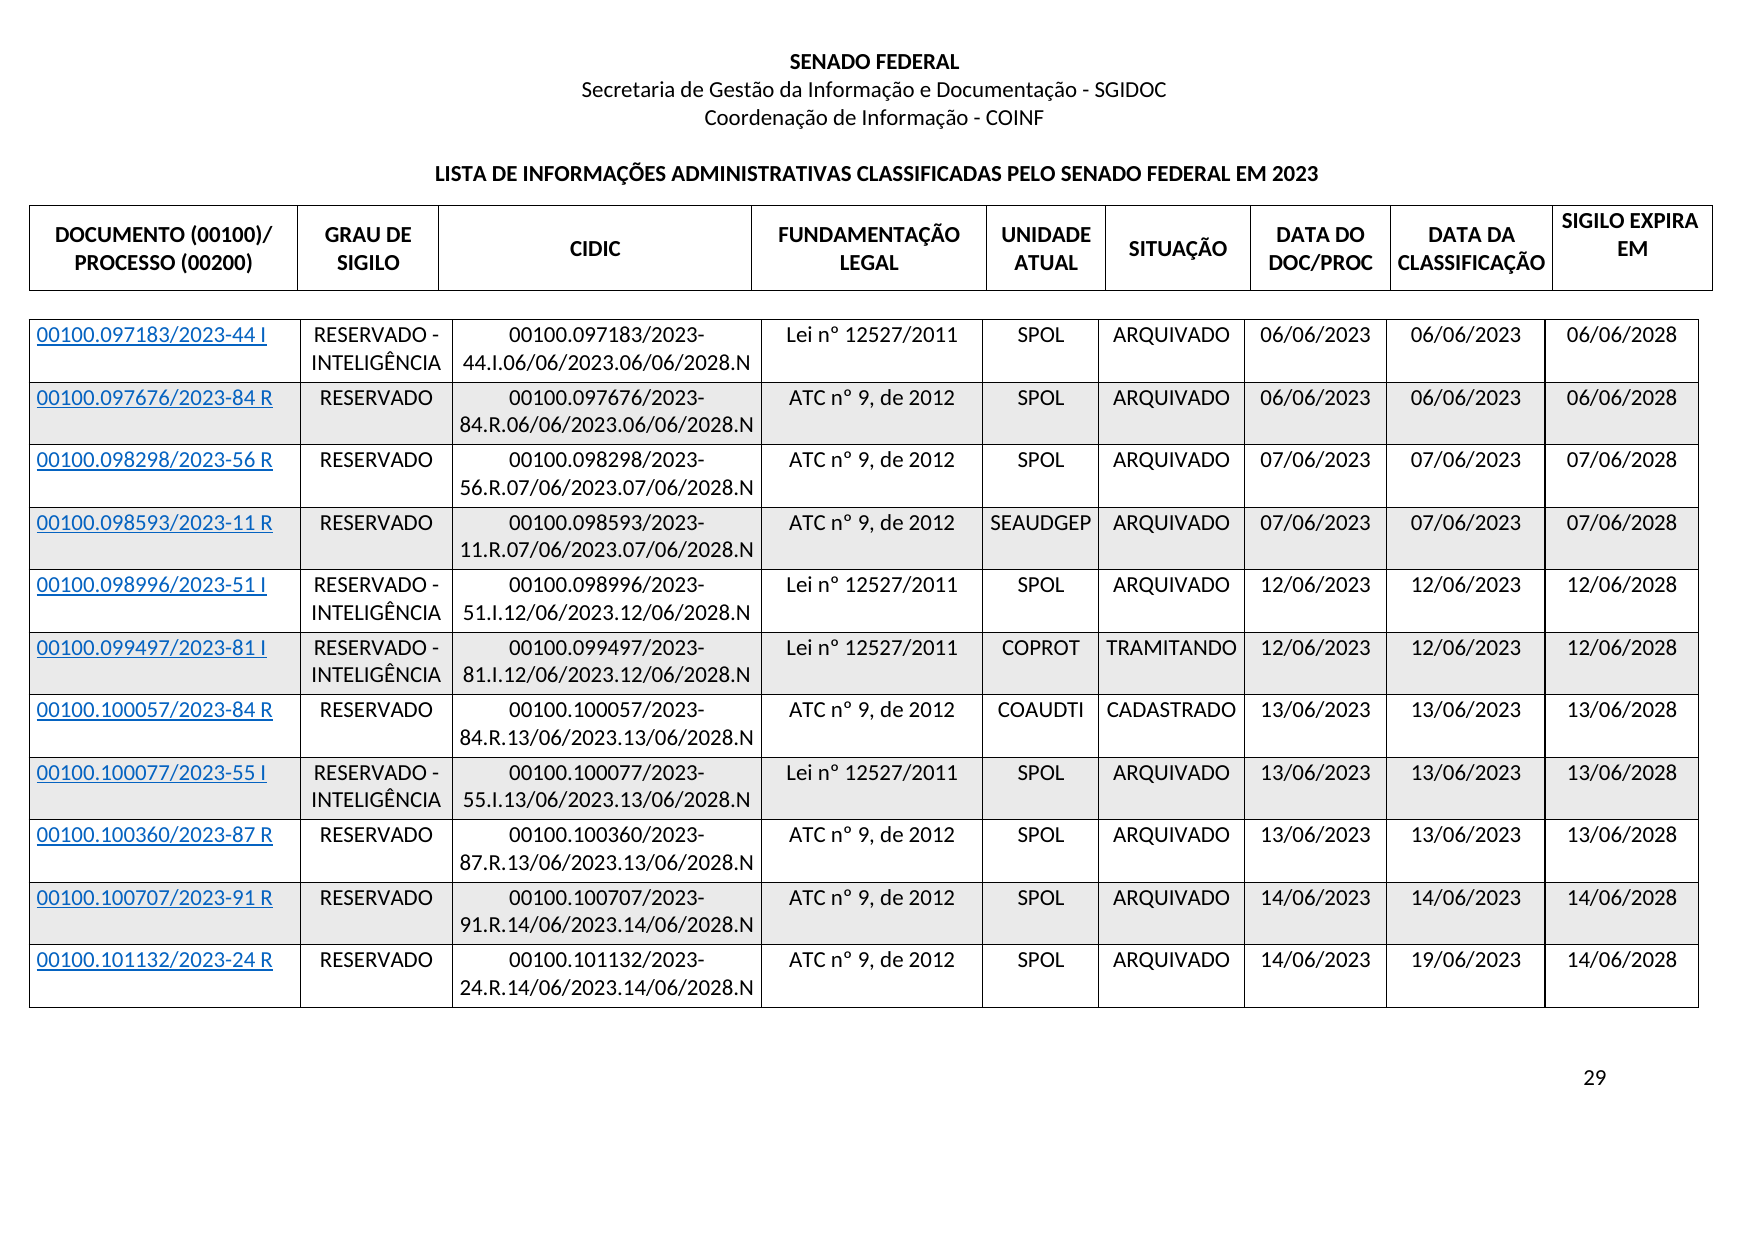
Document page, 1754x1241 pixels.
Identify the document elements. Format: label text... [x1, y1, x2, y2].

table_cell 13/06/2023 [1245, 758, 1386, 819]
table_cell ATC nº 9, de 2012 [762, 820, 982, 882]
table_cell 00100.097183/2023-44.I.06/06/2023.06/06/2028.N [453, 320, 761, 382]
table_cell 13/06/2028 [1546, 695, 1698, 757]
table_cell 07/06/2028 [1546, 508, 1698, 569]
table_cell 14/06/2023 [1245, 883, 1386, 944]
table_cell Lei nº 12527/2011 [762, 320, 982, 382]
table_cell Lei nº 12527/2011 [762, 570, 982, 632]
table_cell Lei nº 12527/2011 [762, 633, 982, 694]
table_cell ATC nº 9, de 2012 [762, 883, 982, 944]
table_cell ARQUIVADO [1099, 945, 1244, 1007]
table_cell 00100.098298/2023-56 R [30, 445, 300, 507]
table_cell [1699, 819, 1713, 882]
table_cell COPROT [983, 633, 1098, 694]
table_cell SPOL [983, 945, 1098, 1007]
table_cell RESERVADO - INTELIGÊNCIA [301, 570, 452, 632]
table_cell [1699, 444, 1713, 507]
table_cell ARQUIVADO [1099, 758, 1244, 819]
table_cell 00100.098593/2023-11.R.07/06/2023.07/06/2028.N [453, 508, 761, 569]
table_cell [1699, 507, 1713, 569]
table_cell SPOL [983, 445, 1098, 507]
table_cell 13/06/2028 [1546, 758, 1698, 819]
table_cell 13/06/2023 [1245, 820, 1386, 882]
table_cell [1699, 694, 1713, 757]
table_cell 07/06/2028 [1546, 445, 1698, 507]
table_cell 12/06/2023 [1387, 633, 1544, 694]
table_cell 00100.101132/2023-24.R.14/06/2023.14/06/2028.N [453, 945, 761, 1007]
table_cell SEAUDGEP [983, 508, 1098, 569]
table_cell COAUDTI [983, 695, 1098, 757]
table_cell ARQUIVADO [1099, 320, 1244, 382]
table_cell RESERVADO - INTELIGÊNCIA [301, 758, 452, 819]
table_cell [1699, 319, 1713, 382]
table_cell RESERVADO [301, 945, 452, 1007]
table_cell SPOL [983, 383, 1098, 444]
table_cell 13/06/2028 [1546, 820, 1698, 882]
table_cell ATC nº 9, de 2012 [762, 695, 982, 757]
table_cell 12/06/2028 [1546, 633, 1698, 694]
table_cell ARQUIVADO [1099, 445, 1244, 507]
table_cell RESERVADO - INTELIGÊNCIA [301, 633, 452, 694]
table_cell 06/06/2023 [1245, 383, 1386, 444]
table_cell ARQUIVADO [1099, 820, 1244, 882]
table_cell [1699, 944, 1713, 1007]
table_cell [1699, 757, 1713, 819]
table_cell 14/06/2028 [1546, 883, 1698, 944]
table_cell ATC nº 9, de 2012 [762, 945, 982, 1007]
table_cell ATC nº 9, de 2012 [762, 383, 982, 444]
table_cell 07/06/2023 [1245, 508, 1386, 569]
table_cell 13/06/2023 [1387, 758, 1544, 819]
table_cell 00100.098996/2023-51 I [30, 570, 300, 632]
table_cell 00100.098593/2023-11 R [30, 508, 300, 569]
table_cell ATC nº 9, de 2012 [762, 445, 982, 507]
table_cell 13/06/2023 [1387, 695, 1544, 757]
table_cell RESERVADO [301, 383, 452, 444]
table_cell 00100.100057/2023-84.R.13/06/2023.13/06/2028.N [453, 695, 761, 757]
table_cell 00100.098996/2023-51.I.12/06/2023.12/06/2028.N [453, 570, 761, 632]
table_cell 14/06/2028 [1546, 945, 1698, 1007]
table_cell [1699, 632, 1713, 694]
table_cell 00100.097183/2023-44 I [30, 320, 300, 382]
table_cell 00100.097676/2023-84 R [30, 383, 300, 444]
table_cell 12/06/2023 [1387, 570, 1544, 632]
table_cell 00100.097676/2023-84.R.06/06/2023.06/06/2028.N [453, 383, 761, 444]
table_cell RESERVADO [301, 883, 452, 944]
table_cell RESERVADO [301, 695, 452, 757]
table_cell RESERVADO [301, 820, 452, 882]
table_cell 00100.100057/2023-84 R [30, 695, 300, 757]
table_cell CADASTRADO [1099, 695, 1244, 757]
table_cell ATC nº 9, de 2012 [762, 508, 982, 569]
table_cell 00100.100360/2023-87.R.13/06/2023.13/06/2028.N [453, 820, 761, 882]
table_cell 19/06/2023 [1387, 945, 1544, 1007]
table_cell 00100.098298/2023-56.R.07/06/2023.07/06/2028.N [453, 445, 761, 507]
table_cell RESERVADO [301, 508, 452, 569]
table_cell 12/06/2023 [1245, 570, 1386, 632]
table_cell 07/06/2023 [1387, 445, 1544, 507]
table_cell 12/06/2023 [1245, 633, 1386, 694]
table_cell 06/06/2023 [1387, 320, 1544, 382]
table_cell 00100.099497/2023-81 I [30, 633, 300, 694]
table_cell [1699, 882, 1713, 944]
table_cell 00100.100707/2023-91.R.14/06/2023.14/06/2028.N [453, 883, 761, 944]
table_cell 00100.101132/2023-24 R [30, 945, 300, 1007]
table_cell ARQUIVADO [1099, 508, 1244, 569]
table_cell 00100.100360/2023-87 R [30, 820, 300, 882]
table_cell Lei nº 12527/2011 [762, 758, 982, 819]
table_cell ARQUIVADO [1099, 883, 1244, 944]
table_cell 12/06/2028 [1546, 570, 1698, 632]
table_cell ARQUIVADO [1099, 570, 1244, 632]
table_cell 07/06/2023 [1245, 445, 1386, 507]
table_cell SPOL [983, 320, 1098, 382]
table_cell SPOL [983, 820, 1098, 882]
table_cell 06/06/2023 [1245, 320, 1386, 382]
table_cell 13/06/2023 [1245, 695, 1386, 757]
table_cell ARQUIVADO [1099, 383, 1244, 444]
table_cell 06/06/2028 [1546, 320, 1698, 382]
table_cell 14/06/2023 [1387, 883, 1544, 944]
table_cell [1699, 382, 1713, 444]
table_cell 06/06/2028 [1546, 383, 1698, 444]
table_cell TRAMITANDO [1099, 633, 1244, 694]
table_cell 14/06/2023 [1245, 945, 1386, 1007]
table_cell 13/06/2023 [1387, 820, 1544, 882]
table_cell SPOL [983, 570, 1098, 632]
table_cell RESERVADO [301, 445, 452, 507]
table_cell 06/06/2023 [1387, 383, 1544, 444]
table_cell 00100.100077/2023-55 I [30, 758, 300, 819]
table_cell 00100.099497/2023-81.I.12/06/2023.12/06/2028.N [453, 633, 761, 694]
table_cell 07/06/2023 [1387, 508, 1544, 569]
table_cell SPOL [983, 758, 1098, 819]
table_cell 00100.100707/2023-91 R [30, 883, 300, 944]
table_cell [1699, 569, 1713, 632]
table_cell SPOL [983, 883, 1098, 944]
table_cell RESERVADO - INTELIGÊNCIA [301, 320, 452, 382]
table_cell 00100.100077/2023-55.I.13/06/2023.13/06/2028.N [453, 758, 761, 819]
